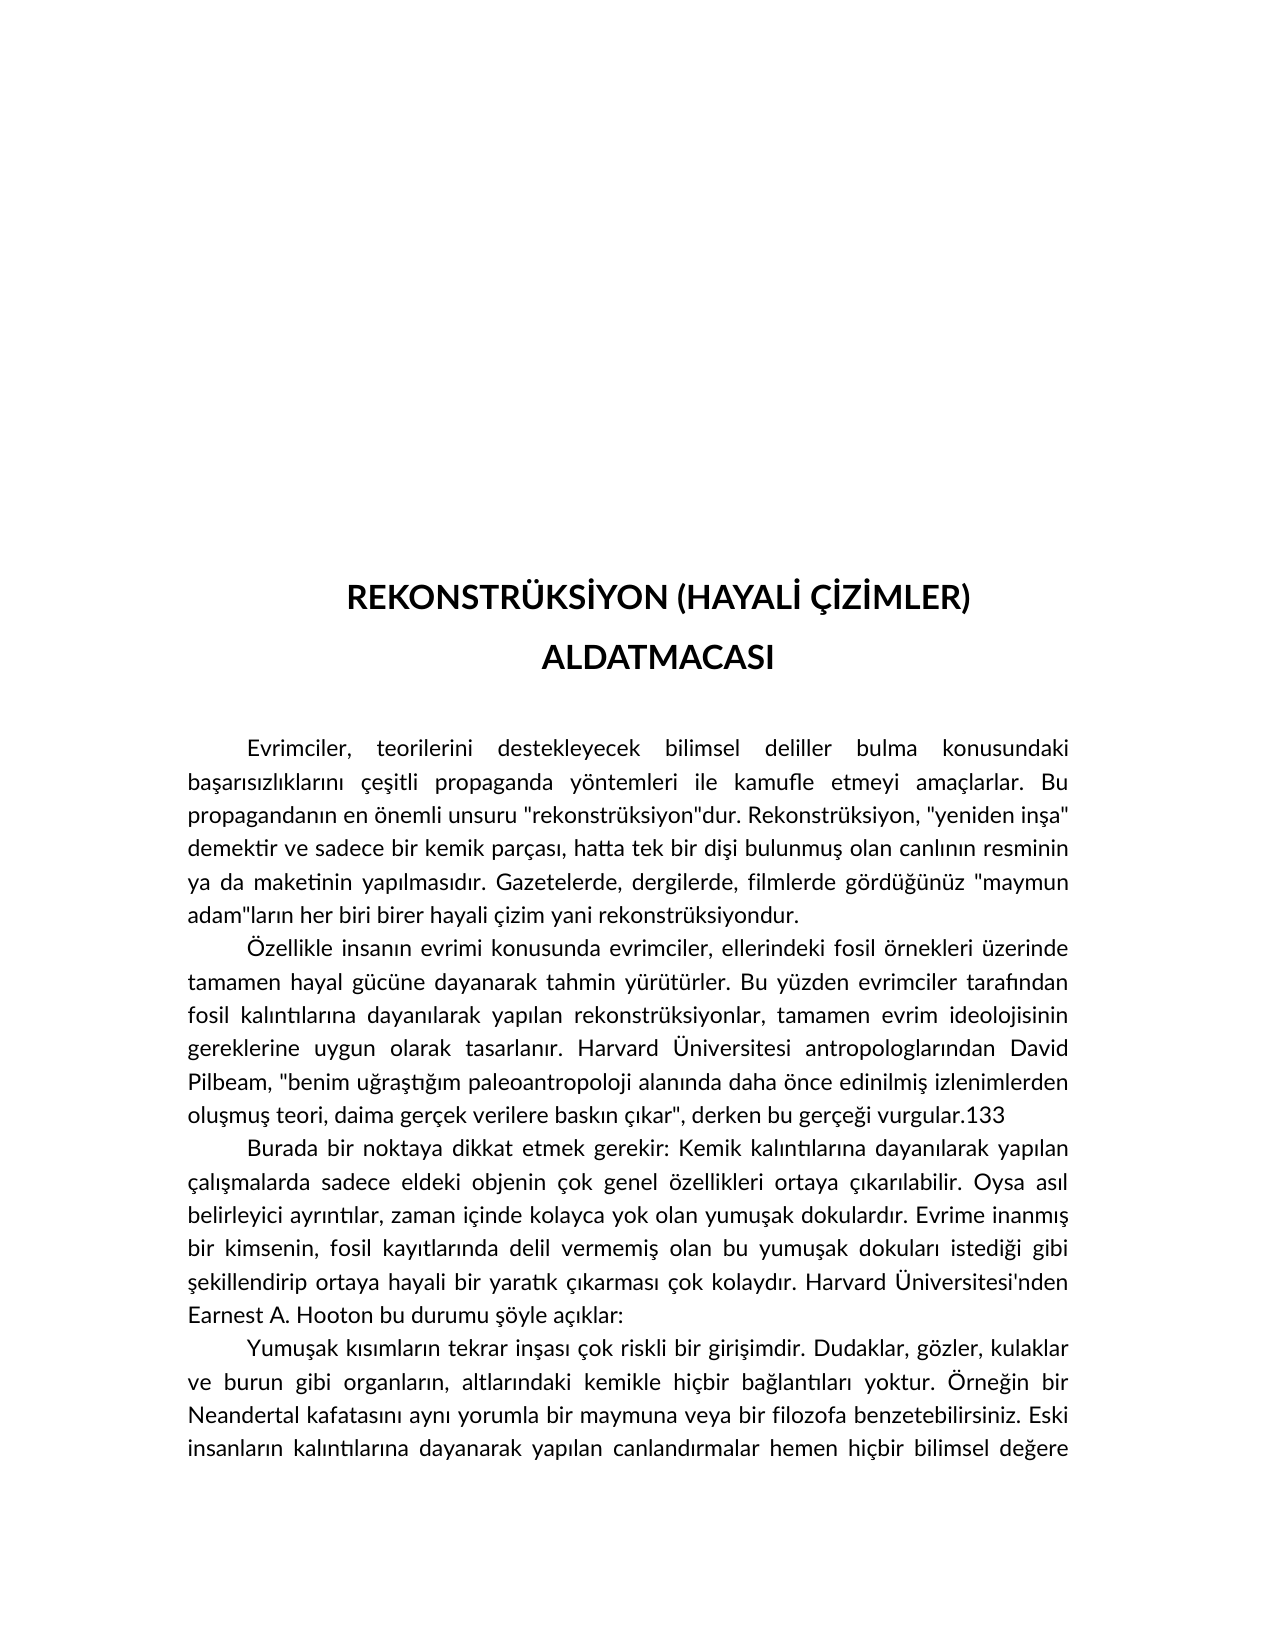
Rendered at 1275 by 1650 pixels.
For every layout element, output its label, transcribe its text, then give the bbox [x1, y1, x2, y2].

text Aldatmacası [187, 637, 1070, 677]
text Yumuşak kısımların tekrar inşası çok riskli bir girişimdir. Dudaklar, gözler, kulaklar ve burun gibi organların, altlarındaki kemikle hiçbir bağlantıları yoktur. Örneğin bir Neandertal kafatasını aynı yorumla bir maymuna veya bir filozofa benzetebilirsiniz. Eski insanların kalıntılarına dayanarak yapılan canlandırmalar hemen hiçbir bilimsel değere [187, 1330, 1070, 1463]
text Rekonstrüksiyon (Hayali Çizimler) [187, 577, 1070, 617]
text Burada bir noktaya dikkat etmek gerekir: Kemik kalıntılarına dayanılarak yapılan çalışmalarda sadece eldeki objenin çok genel özellikleri ortaya çıkarılabilir. Oysa asıl belirleyici ayrıntılar, zaman içinde kolayca yok olan yumuşak dokulardır. Evrime inanmış bir kimsenin, fosil kayıtlarında delil vermemiş olan bu yumuşak dokuları istediği gibi şekillendirip ortaya hayali bir yaratık çıkarması çok kolaydır. Harvard Üniversitesi'nden Earnest A. Hooton bu durumu şöyle açıklar: [187, 1130, 1070, 1330]
text Evrimciler, teorilerini destekleyecek bilimsel deliller bulma konusundaki başarısızlıklarını çeşitli propaganda yöntemleri ile kamufle etmeyi amaçlarlar. Bu propagandanın en önemli unsuru "rekonstrüksiyon"dur. Rekonstrüksiyon, "yeniden inşa" demektir ve sadece bir kemik parçası, hatta tek bir dişi bulunmuş olan canlının resminin ya da maketinin yapılmasıdır. Gazetelerde, dergilerde, filmlerde gördüğünüz "maymun adam"ların her biri birer hayali çizim yani rekonstrüksiyondur. [187, 730, 1070, 930]
text Özellikle insanın evrimi konusunda evrimciler, ellerindeki fosil örnekleri üzerinde tamamen hayal gücüne dayanarak tahmin yürütürler. Bu yüzden evrimciler tarafından fosil kalıntılarına dayanılarak yapılan rekonstrüksiyonlar, tamamen evrim ideolojisinin gereklerine uygun olarak tasarlanır. Harvard Üniversitesi antropologlarından David Pilbeam, "benim uğraştığım paleoantropoloji alanında daha önce edinilmiş izlenimlerden oluşmuş teori, daima gerçek verilere baskın çıkar", derken bu gerçeği vurgular.133 [187, 930, 1070, 1130]
